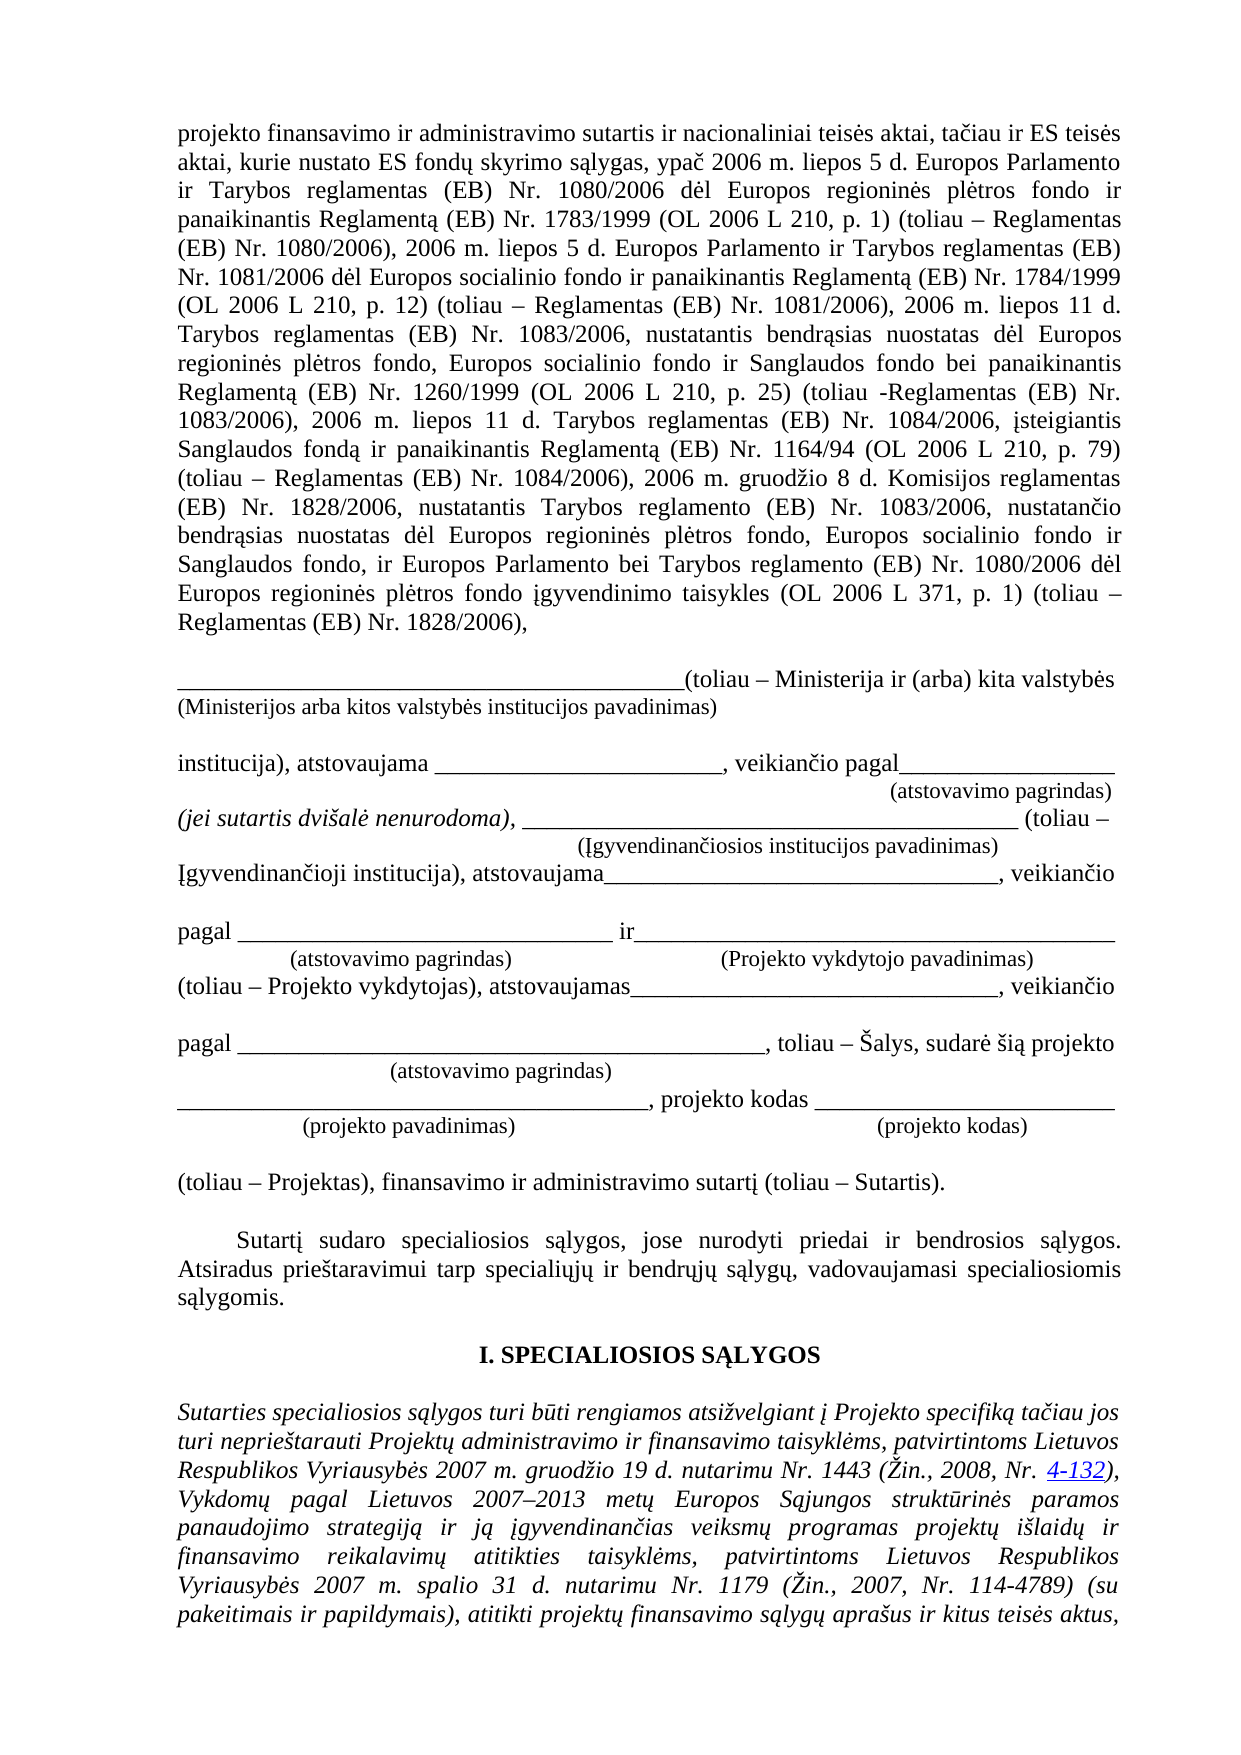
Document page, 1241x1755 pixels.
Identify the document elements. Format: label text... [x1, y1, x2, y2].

text (atstovavimo pagrindas) [390, 1057, 1122, 1084]
text (atstovavimo pagrindas) [890, 777, 1122, 803]
text (Ministerijos arba kitos valstybės institucijos pavadinimas) [177, 693, 1122, 719]
text pagal ______________________________ ir [177, 916, 1122, 945]
text (jei sutartis dvišalė nenurodoma), (toliau – [177, 803, 1122, 832]
text (atstovavimo pagrindas) (Projekto vykdytojo pavadinimas) [290, 945, 1122, 971]
text (toliau – Projekto vykdytojas), atstovaujamas , veikiančio [177, 971, 1122, 1000]
text institucija), atstovaujama _______________________, veikiančio pagal [177, 748, 1122, 777]
text , projekto kodas ________________________ [177, 1084, 1122, 1112]
text _ (toliau – Ministerija ir (arba) kita valstybės [177, 664, 1122, 693]
text Įgyvendinančioji institucija), atstovaujama , veikiančio [177, 858, 1122, 887]
text I. SPECIALIOSIOS SĄLYGOS [177, 1340, 1122, 1369]
text (projekto pavadinimas) (projekto kodas) [302, 1112, 1122, 1139]
text (toliau – Projektas), finansavimo ir administravimo sutartį (toliau – Sutartis). [177, 1167, 1122, 1196]
text (Įgyvendinančiosios institucijos pavadinimas) [577, 832, 1122, 858]
text pagal , toliau – Šalys, sudarė šią projekto [177, 1028, 1122, 1057]
text Sutarties specialiosios sąlygos turi būti rengiamos atsižvelgiant į Projekto specifiką tačiau jos turi neprieštarauti Projektų administravimo ir finansavimo taisyklėms, patvirtintoms Lietuvos Respublikos Vyriausybės 2007 m. gruodžio 19 d. nutarimu Nr. 1443 (Žin., 2008, Nr. 4-132), Vykdomų pagal Lietuvos 2007–2013 metų Europos Sąjungos struktūrinės paramos panaudojimo strategiją ir ją įgyvendinančias veiksmų programas projektų išlaidų ir finansavimo reikalavimų atitikties taisyklėms, patvirtintoms Lietuvos Respublikos Vyriausybės 2007 m. spalio 31 d. nutarimu Nr. 1179 (Žin., 2007, Nr. 114-4789) (su pakeitimais ir papildymais), atitikti projektų finansavimo sąlygų aprašus ir kitus teisės aktus, [177, 1397, 1122, 1627]
text Sutartį sudaro specialiosios sąlygos, jose nurodyti priedai ir bendrosios sąlygos. Atsiradus prieštaravimui tarp specialiųjų ir bendrųjų sąlygų, vadovaujamasi specialiosiomis sąlygomis. [177, 1225, 1122, 1311]
text projekto finansavimo ir administravimo sutartis ir nacionaliniai teisės aktai, tačiau ir ES teisės aktai, kurie nustato ES fondų skyrimo sąlygas, ypač 2006 m. liepos 5 d. Europos Parlamento ir Tarybos reglamentas (EB) Nr. 1080/2006 dėl Europos regioninės plėtros fondo ir panaikinantis Reglamentą (EB) Nr. 1783/1999 (OL 2006 L 210, p. 1) (toliau – Reglamentas (EB) Nr. 1080/2006), 2006 m. liepos 5 d. Europos Parlamento ir Tarybos reglamentas (EB) Nr. 1081/2006 dėl Europos socialinio fondo ir panaikinantis Reglamentą (EB) Nr. 1784/1999 (OL 2006 L 210, p. 12) (toliau – Reglamentas (EB) Nr. 1081/2006), 2006 m. liepos 11 d. Tarybos reglamentas (EB) Nr. 1083/2006, nustatantis bendrąsias nuostatas dėl Europos regioninės plėtros fondo, Europos socialinio fondo ir Sanglaudos fondo bei panaikinantis Reglamentą (EB) Nr. 1260/1999 (OL 2006 L 210, p. 25) (toliau -Reglamentas (EB) Nr. 1083/2006), 2006 m. liepos 11 d. Tarybos reglamentas (EB) Nr. 1084/2006, įsteigiantis Sanglaudos fondą ir panaikinantis Reglamentą (EB) Nr. 1164/94 (OL 2006 L 210, p. 79) (toliau – Reglamentas (EB) Nr. 1084/2006), 2006 m. gruodžio 8 d. Komisijos reglamentas (EB) Nr. 1828/2006, nustatantis Tarybos reglamento (EB) Nr. 1083/2006, nustatančio bendrąsias nuostatas dėl Europos regioninės plėtros fondo, Europos socialinio fondo ir Sanglaudos fondo, ir Europos Parlamento bei Tarybos reglamento (EB) Nr. 1080/2006 dėl Europos regioninės plėtros fondo įgyvendinimo taisykles (OL 2006 L 371, p. 1) (toliau – Reglamentas (EB) Nr. 1828/2006), [177, 118, 1122, 636]
